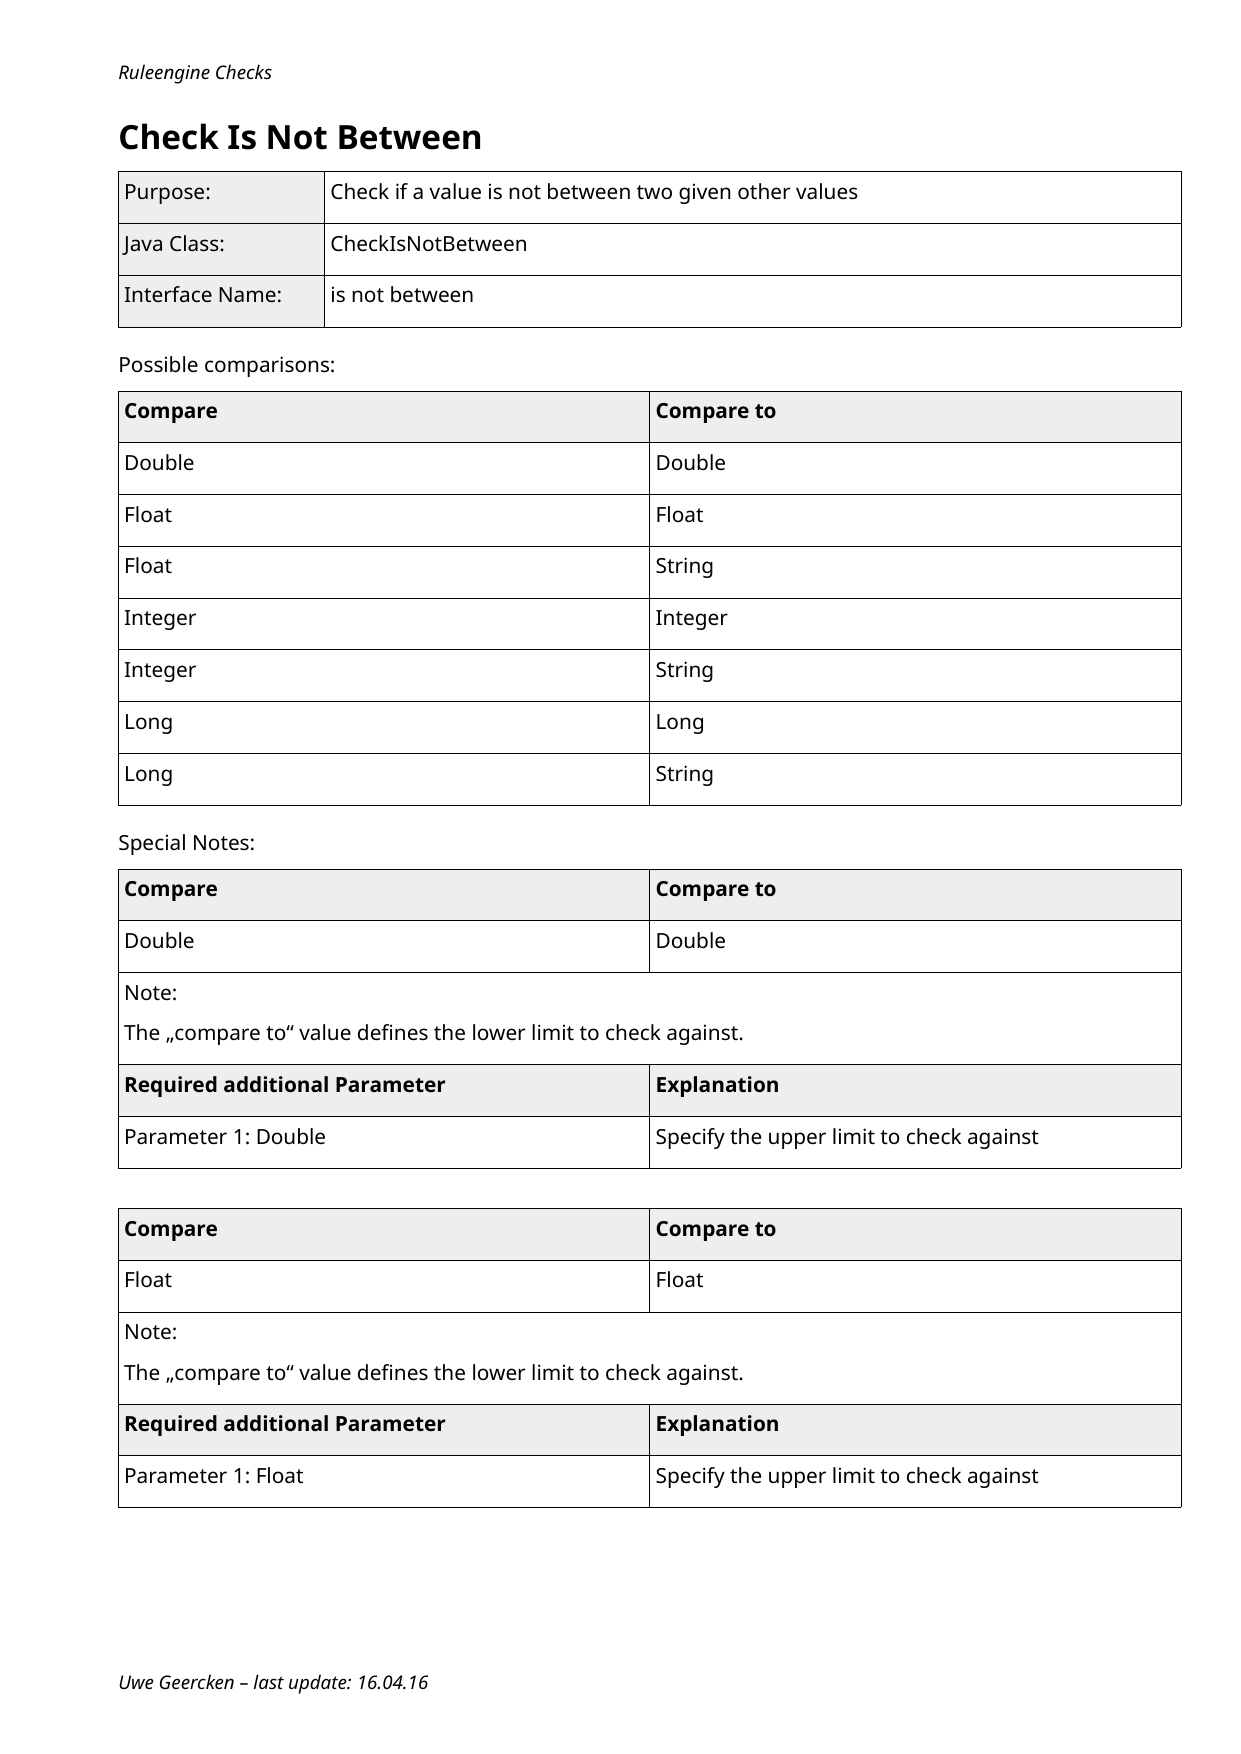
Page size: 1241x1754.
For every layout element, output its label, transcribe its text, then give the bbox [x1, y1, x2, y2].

table_cell CheckIsNotBetween [325, 224, 1181, 275]
table_cell String [650, 754, 1181, 805]
table_cell Interface Name: [119, 276, 324, 327]
table_cell Double [650, 921, 1181, 972]
table_cell Double [650, 443, 1181, 494]
text Check Is Not Between [118, 114, 1181, 159]
table_cell Float [650, 495, 1181, 546]
table_header Compare to [650, 1209, 1181, 1260]
table_cell Parameter 1: Float [119, 1456, 649, 1507]
table_cell Integer [119, 650, 649, 701]
table_header Purpose: [119, 172, 324, 223]
table_cell Double [119, 443, 649, 494]
table_cell Float [119, 547, 649, 598]
text Possible comparisons: [118, 350, 1181, 379]
table_header Compare [119, 1209, 649, 1260]
table_cell Parameter 1: Double [119, 1117, 649, 1168]
table_header Compare [119, 392, 649, 442]
table_cell Specify the upper limit to check against [650, 1456, 1181, 1507]
table_cell is not between [325, 276, 1181, 327]
table_cell Long [119, 702, 649, 753]
table_header Compare to [650, 392, 1181, 442]
table_cell Note: The „compare to“ value defines the lower limit to check against. [119, 1313, 1181, 1403]
table_cell Float [650, 1261, 1181, 1312]
table_cell Long [119, 754, 649, 805]
table_cell Long [650, 702, 1181, 753]
table_cell Float [119, 495, 649, 546]
table_header Compare [119, 870, 649, 920]
table_cell Note: The „compare to“ value defines the lower limit to check against. [119, 973, 1181, 1064]
table_header Compare to [650, 870, 1181, 920]
table_cell Explanation [650, 1405, 1181, 1455]
table_cell Explanation [650, 1065, 1181, 1116]
table_cell Double [119, 921, 649, 972]
table_cell Integer [650, 599, 1181, 649]
text Special Notes: [118, 828, 1181, 857]
table_cell Specify the upper limit to check against [650, 1117, 1181, 1168]
table_cell Required additional Parameter [119, 1405, 649, 1455]
table_cell String [650, 547, 1181, 598]
table_cell Float [119, 1261, 649, 1312]
table_cell Integer [119, 599, 649, 649]
table_cell Java Class: [119, 224, 324, 275]
table_cell String [650, 650, 1181, 701]
table_cell Required additional Parameter [119, 1065, 649, 1116]
table_header Check if a value is not between two given other values [325, 172, 1181, 223]
